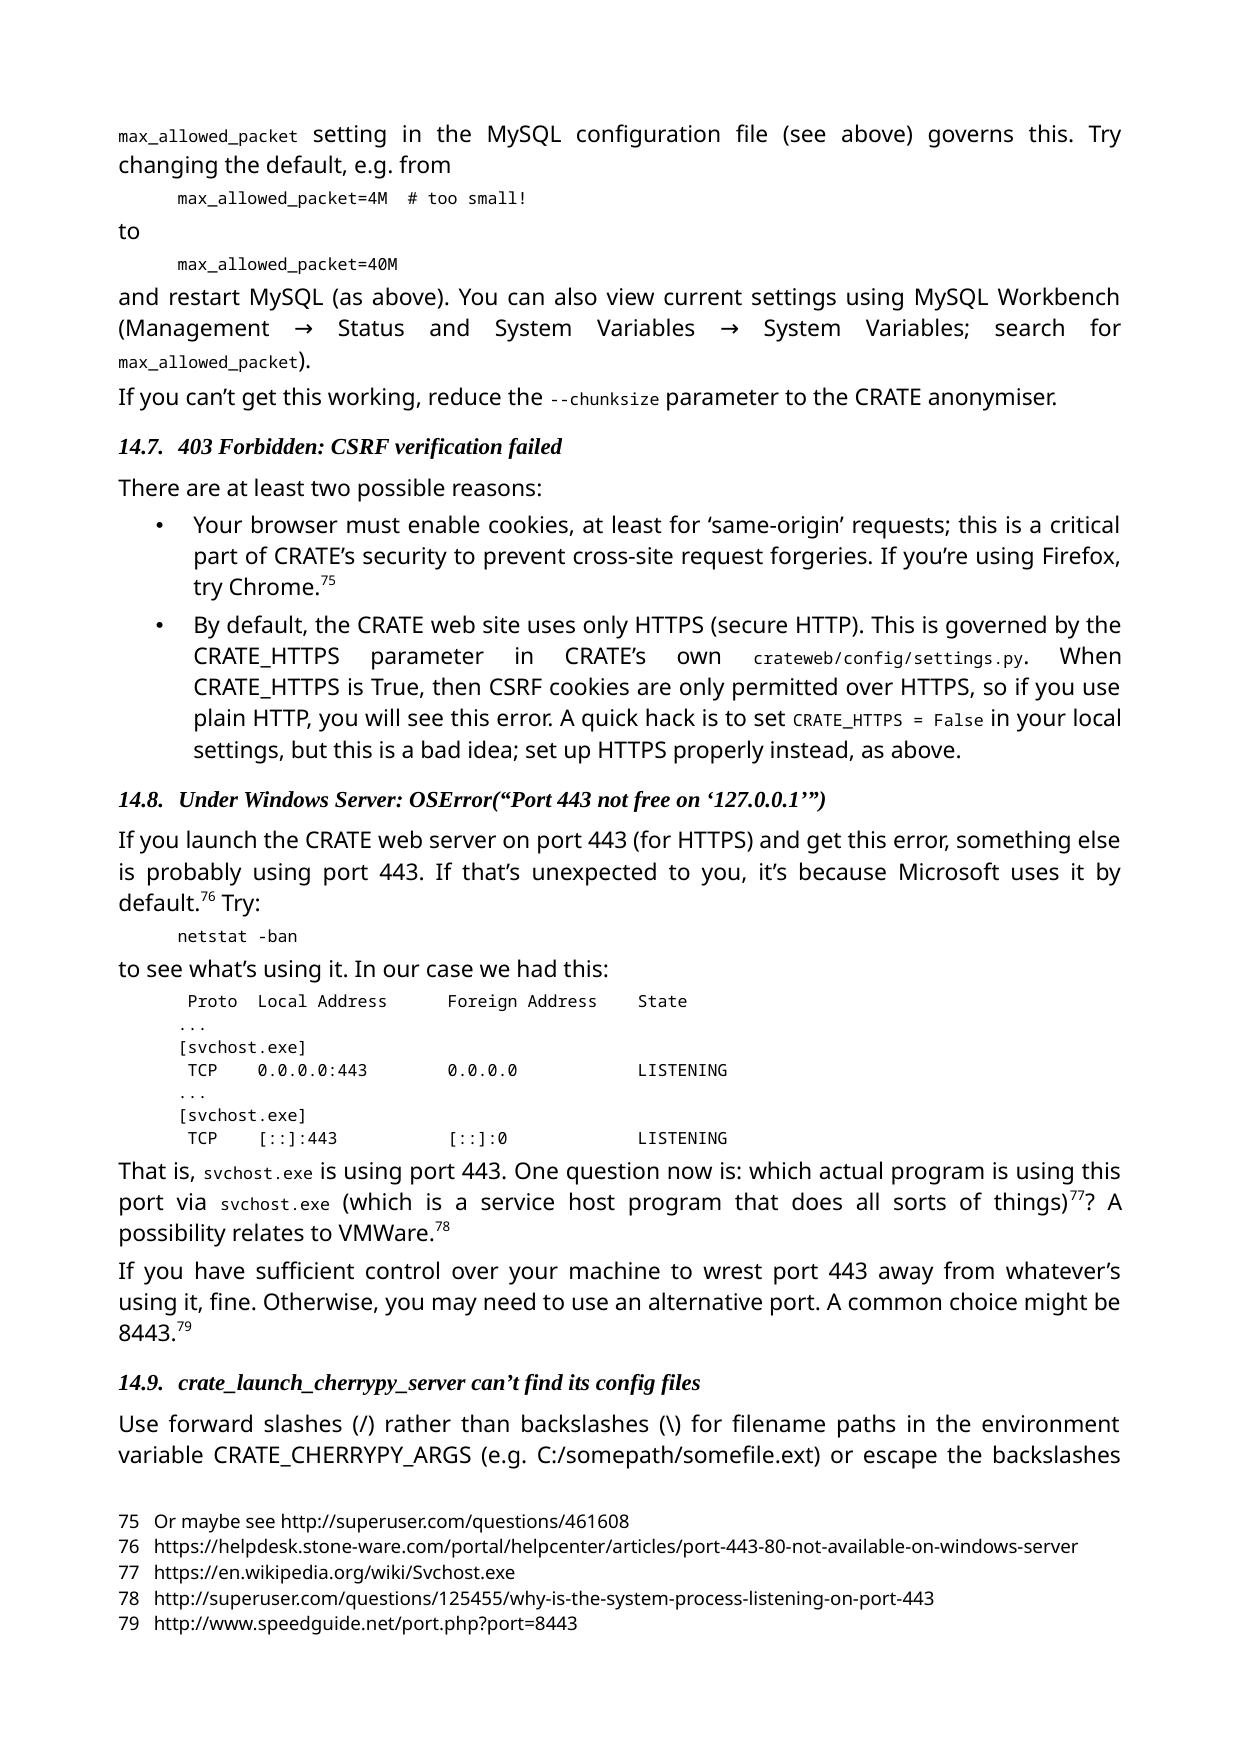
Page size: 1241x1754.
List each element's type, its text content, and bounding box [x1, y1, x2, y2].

text max_allowed_packet setting in the MySQL configuration file (see above) governs this. Try changing the default, e.g. from [118, 118, 1122, 181]
text That is, svchost.exe is using port 443. One question now is: which actual program is using this port via svchost.exe (which is a service host program that does all sorts of things)? A possibility relates to VMWare. [118, 1155, 1122, 1249]
list Your browser must enable cookies, at least for ‘same-origin’ requests; this is a critical part of CRATE’s security to prevent cross-site request forgeries. If you’re using Firefox, try Chrome. [156, 509, 1122, 603]
text http://superuser.com/questions/125455/why-is-the-system-process-listening-on-port-443 [118, 1585, 1122, 1610]
text If you have sufficient control over your machine to wrest port 443 away from whatever’s using it, fine. Otherwise, you may need to use an alternative port. A common choice might be 8443. [118, 1254, 1122, 1348]
text to [118, 215, 1122, 246]
subtitle crate_launch_cherrypy_server can’t find its config files [118, 1369, 1122, 1396]
text max_allowed_packet=4M # too small! [177, 187, 1122, 209]
text TCP [::]:443 [::]:0 LISTENING [177, 1126, 1122, 1149]
text https://helpdesk.stone-ware.com/portal/helpcenter/articles/port-443-80-not-available-on-windows-server [118, 1534, 1122, 1559]
text ... [177, 1081, 1122, 1103]
text Proto Local Address Foreign Address State [177, 990, 1122, 1013]
text TCP 0.0.0.0:443 0.0.0.0 LISTENING [177, 1058, 1122, 1081]
text If you can’t get this working, reduce the --chunksize parameter to the CRATE anonymiser. [118, 381, 1122, 412]
text https://en.wikipedia.org/wiki/Svchost.exe [118, 1559, 1122, 1585]
text http://www.speedguide.net/port.php?port=8443 [118, 1610, 1122, 1636]
text to see what’s using it. In our case we had this: [118, 953, 1122, 984]
text max_allowed_packet=40M [177, 252, 1122, 275]
text Use forward slashes (/) rather than backslashes (\) for filename paths in the environment variable CRATE_CHERRYPY_ARGS (e.g. C:/somepath/somefile.ext) or escape the backslashes [118, 1408, 1122, 1471]
list By default, the CRATE web site uses only HTTPS (secure HTTP). This is governed by the CRATE_HTTPS parameter in CRATE’s own crateweb/config/settings.py. When CRATE_HTTPS is True, then CSRF cookies are only permitted over HTTPS, so if you use plain HTTP, you will see this error. A quick hack is to set CRATE_HTTPS = False in your local settings, but this is a bad idea; set up HTTPS properly instead, as above. [156, 608, 1122, 765]
text ... [177, 1013, 1122, 1035]
text [svchost.exe] [177, 1103, 1122, 1126]
text There are at least two possible reasons: [118, 472, 1122, 503]
subtitle Under Windows Server: OSError(“Port 443 not free on ‘127.0.0.1’”) [118, 786, 1122, 812]
text If you launch the CRATE web server on port 443 (for HTTPS) and get this error, something else is probably using port 443. If that’s unexpected to you, it’s because Microsoft uses it by default. Try: [118, 824, 1122, 918]
subtitle 403 Forbidden: CSRF verification failed [118, 433, 1122, 459]
text and restart MySQL (as above). You can also view current settings using MySQL Workbench (Management → Status and System Variables → System Variables; search for max_allowed_packet). [118, 281, 1122, 375]
text netstat -ban [177, 924, 1122, 947]
list Or maybe see http://superuser.com/questions/461608 [118, 1508, 1122, 1534]
text [svchost.exe] [177, 1035, 1122, 1058]
